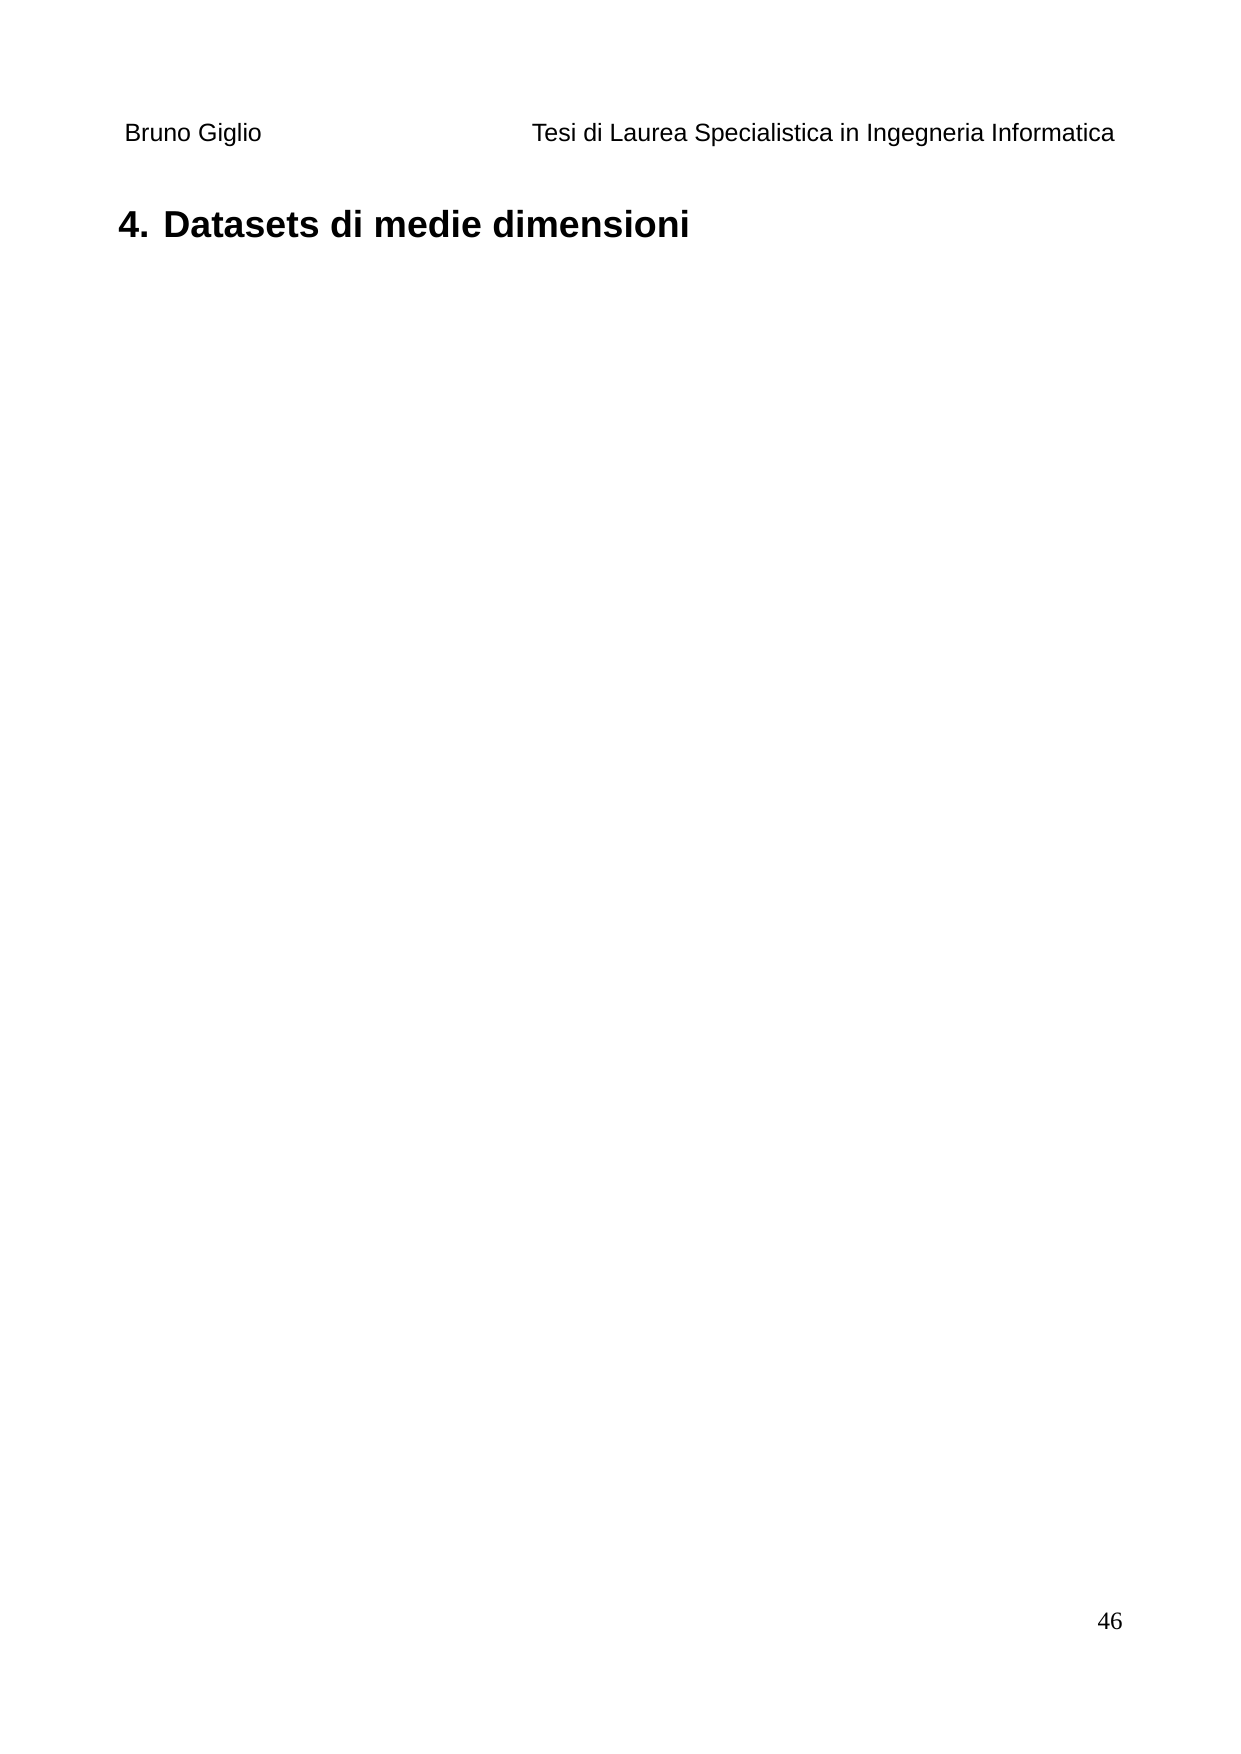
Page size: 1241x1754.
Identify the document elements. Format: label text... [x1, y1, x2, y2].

subtitle Datasets di medie dimensioni [118, 202, 1122, 245]
